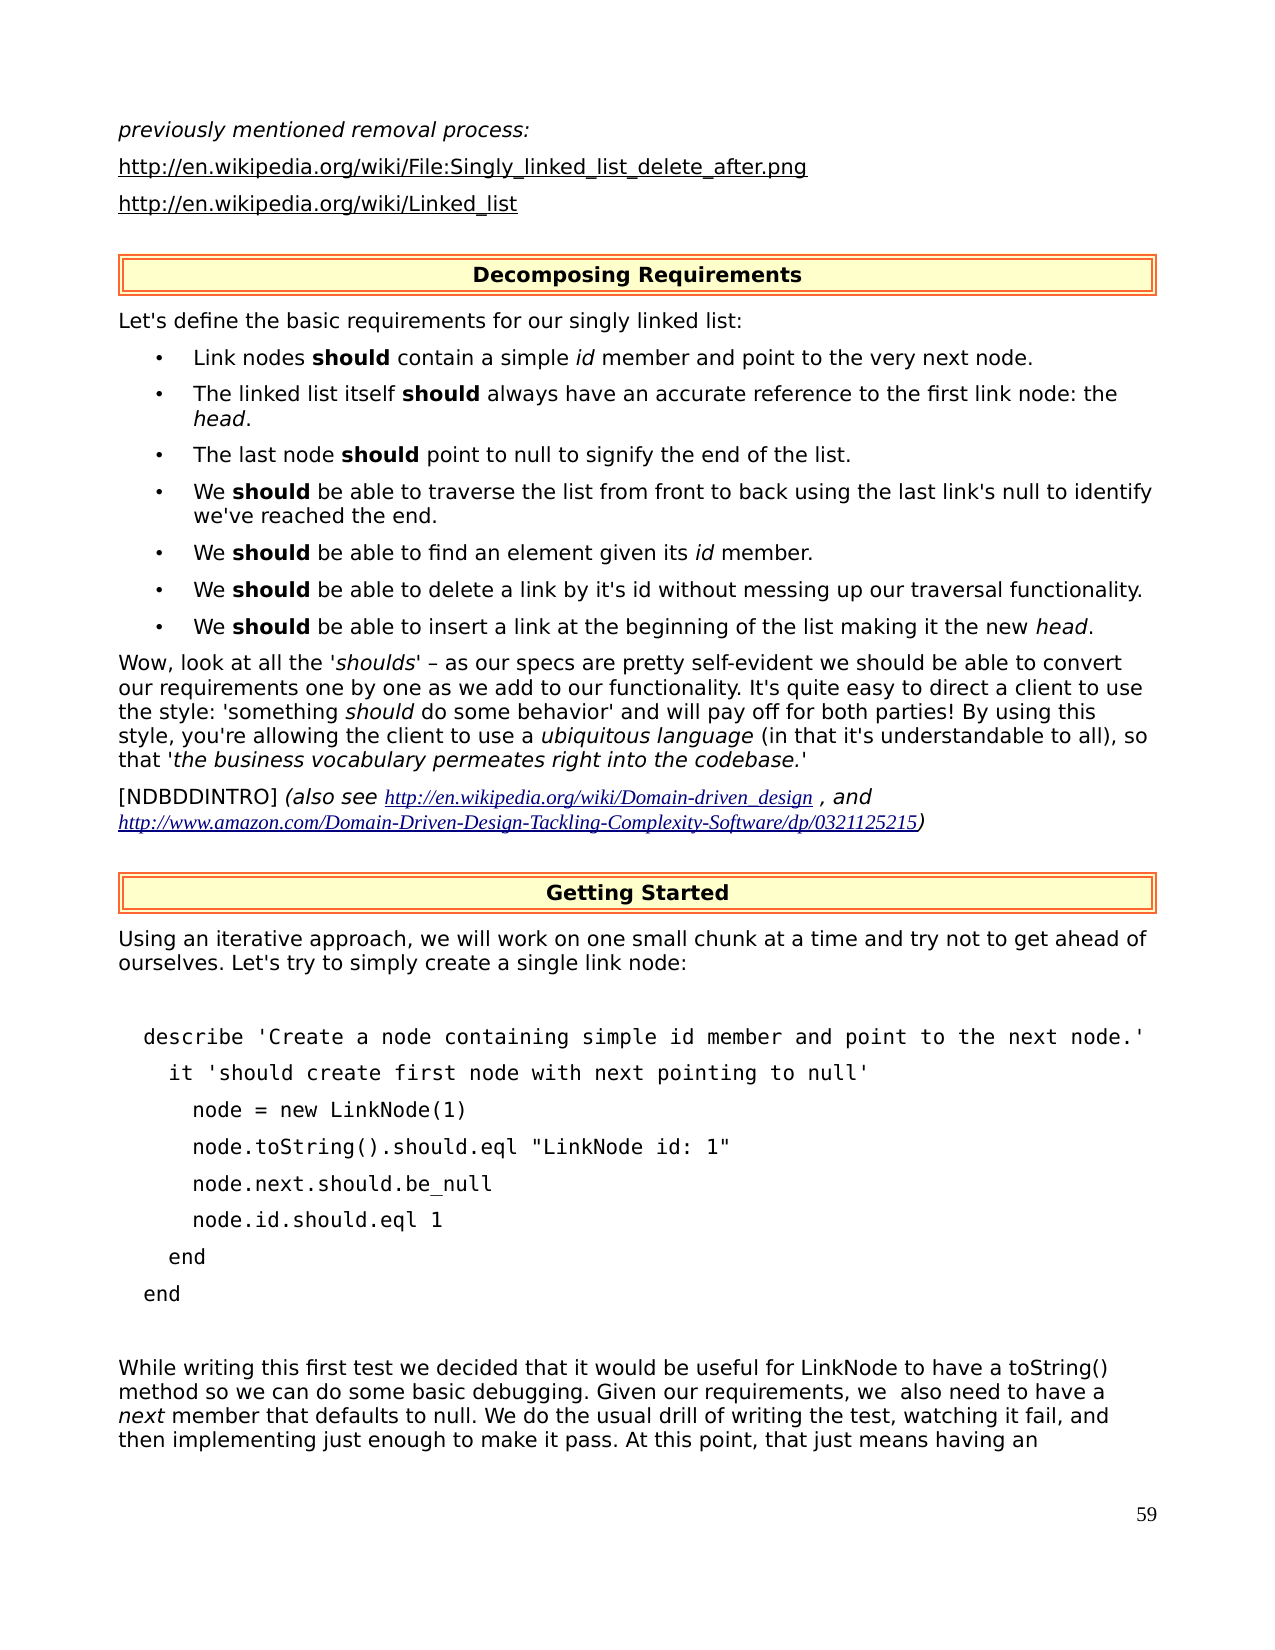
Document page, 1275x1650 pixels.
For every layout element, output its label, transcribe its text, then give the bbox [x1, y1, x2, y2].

text http://en.wikipedia.org/wiki/Linked_list [118, 192, 1157, 216]
text Let's define the basic requirements for our singly linked list: [118, 309, 1157, 333]
text end [118, 1282, 1157, 1306]
list We should be able to delete a link by it's id without messing up our traversal functionality. [156, 578, 1157, 602]
text node.id.should.eql 1 [118, 1208, 1157, 1233]
text http://en.wikipedia.org/wiki/File:Singly_linked_list_delete_after.png [118, 155, 1157, 179]
text it 'should create first node with next pointing to null' [118, 1061, 1157, 1086]
text end [118, 1245, 1157, 1269]
text previously mentioned removal process: [118, 118, 1157, 142]
text node = new LinkNode(1) [118, 1098, 1157, 1122]
text node.toString().should.eql "LinkNode id: 1" [118, 1135, 1157, 1159]
list The last node should point to null to signify the end of the list. [156, 443, 1157, 468]
list We should be able to find an element given its id member. [156, 541, 1157, 565]
list The linked list itself should always have an accurate reference to the first link node: the head. [156, 382, 1157, 431]
list We should be able to traverse the list from front to back using the last link's null to identify we've reached the end. [156, 480, 1157, 529]
text While writing this first test we decided that it would be useful for LinkNode to have a toString() method so we can do some basic debugging. Given our requirements, we also need to have a next member that defaults to null. We do the usual drill of writing the test, watching it fail, and then implementing just enough to make it pass. At this point, that just means having an [118, 1356, 1157, 1453]
text [NDBDDINTRO] (also see http://en.wikipedia.org/wiki/Domain-driven_design , and http://www.amazon.com/Domain-Driven-Design-Tackling-Complexity-Software/dp/0321125215) [118, 785, 1157, 834]
text Using an iterative approach, we will work on one small chunk at a time and try not to get ahead of ourselves. Let's try to simply create a single link node: [118, 927, 1157, 975]
text Wow, look at all the 'shoulds' – as our specs are pretty self-evident we should be able to convert our requirements one by one as we add to our functionality. It's quite easy to direct a client to use the style: 'something should do some behavior' and will pay off for both parties! By using this style, you're allowing the client to use a ubiquitous language (in that it's understandable to all), so that 'the business vocabulary permeates right into the codebase.' [118, 651, 1157, 773]
text node.next.should.be_null [118, 1172, 1157, 1196]
text describe 'Create a node containing simple id member and point to the next node.' [118, 1025, 1157, 1049]
list Link nodes should contain a simple id member and point to the very next node. [156, 346, 1157, 370]
list We should be able to insert a link at the beginning of the list making it the new head. [156, 615, 1157, 639]
